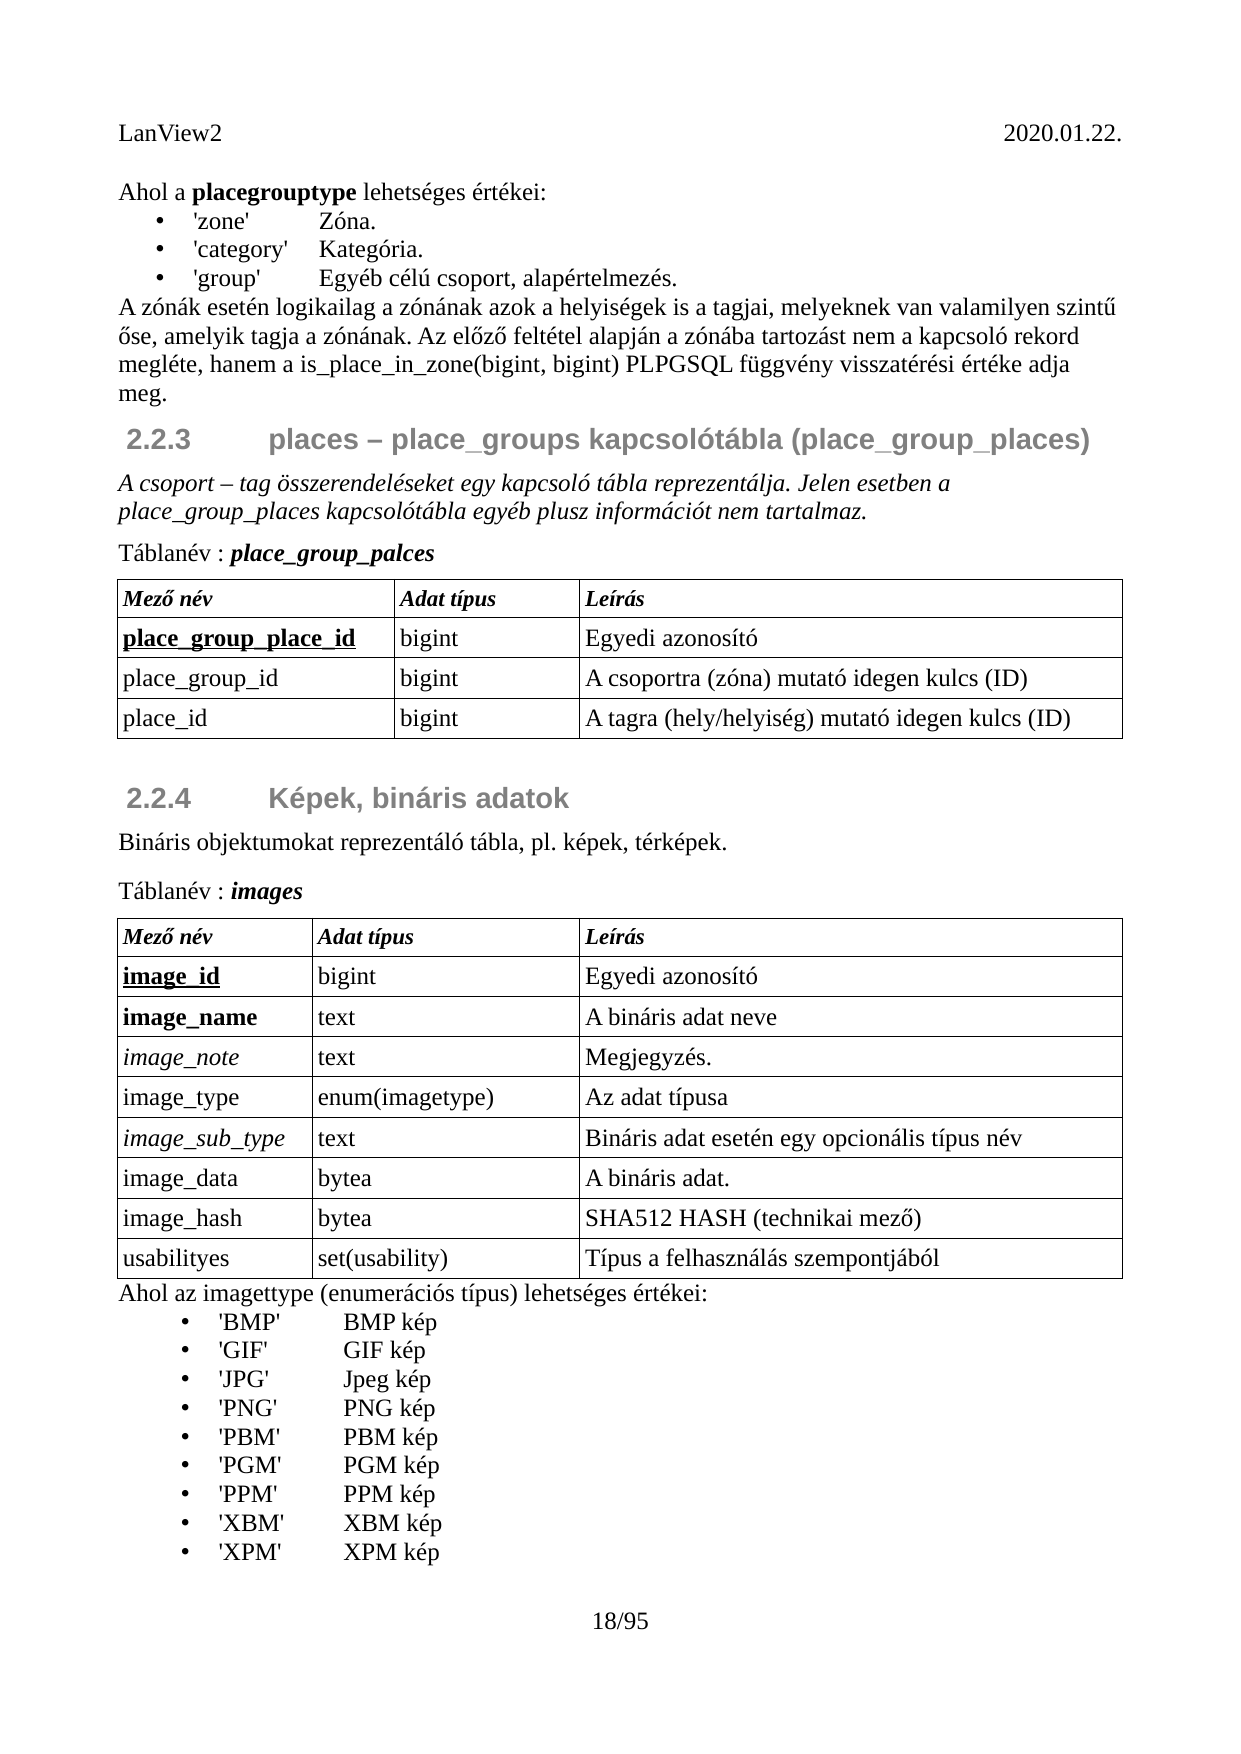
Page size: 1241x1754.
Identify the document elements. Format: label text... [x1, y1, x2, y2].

table_cell SHA512 HASH (technikai mező) [580, 1199, 1122, 1238]
table_cell Egyedi azonosító [580, 618, 1122, 657]
list 'XPM' XPM kép [181, 1537, 1122, 1566]
list 'BMP' BMP kép [181, 1307, 1122, 1336]
table_cell set(usability) [313, 1239, 579, 1278]
table_cell image_name [118, 997, 312, 1036]
table_cell place_id [118, 699, 394, 738]
table_cell usabilityes [118, 1239, 312, 1278]
text Ahol a placegrouptype lehetséges értékei: [118, 177, 1122, 206]
list 'PBM' PBM kép [181, 1422, 1122, 1451]
table_cell Megjegyzés. [580, 1037, 1122, 1076]
list 'group' Egyéb célú csoport, alapértelmezés. [156, 263, 1122, 292]
list 'JPG' Jpeg kép [181, 1364, 1122, 1393]
table_header Leírás [580, 919, 1122, 956]
list 'GIF' GIF kép [181, 1336, 1122, 1364]
table_cell place_group_place_id [118, 618, 394, 657]
list 'PNG' PNG kép [181, 1393, 1122, 1422]
table_cell bytea [313, 1158, 579, 1197]
table_cell text [313, 997, 579, 1036]
list 'PPM' PPM kép [181, 1479, 1122, 1508]
list 'zone' Zóna. [156, 206, 1122, 234]
table_cell A bináris adat neve [580, 997, 1122, 1036]
table_cell A tagra (hely/helyiség) mutató idegen kulcs (ID) [580, 699, 1122, 738]
text Bináris objektumokat reprezentáló tábla, pl. képek, térképek. [118, 827, 1122, 856]
text A csoport – tag összerendeléseket egy kapcsoló tábla reprezentálja. Jelen esetben a place_group_places kapcsolótábla egyéb plusz információt nem tartalmaz. [118, 468, 1122, 525]
table_cell text [313, 1118, 579, 1157]
table_cell image_id [118, 957, 312, 996]
table_cell bigint [313, 957, 579, 996]
list 'XBM' XBM kép [181, 1508, 1122, 1537]
table_cell image_type [118, 1077, 312, 1117]
table_cell Bináris adat esetén egy opcionális típus név [580, 1118, 1122, 1157]
table_cell bigint [395, 618, 579, 657]
table_header Mező név [118, 919, 312, 956]
text Ahol az imagettype (enumerációs típus) lehetséges értékei: [118, 1279, 1122, 1307]
table_cell bigint [395, 658, 579, 697]
table_header Adat típus [313, 919, 579, 956]
table_cell image_hash [118, 1199, 312, 1238]
table_cell Egyedi azonosító [580, 957, 1122, 996]
list 'PGM' PGM kép [181, 1451, 1122, 1479]
table_cell Az adat típusa [580, 1077, 1122, 1117]
list 'category' Kategória. [156, 234, 1122, 263]
subtitle places – place_groups kapcsolótábla (place_group_places) [118, 422, 1122, 455]
table_cell image_data [118, 1158, 312, 1197]
table_cell image_note [118, 1037, 312, 1076]
table_cell place_group_id [118, 658, 394, 697]
table_header Adat típus [395, 580, 579, 617]
text A zónák esetén logikailag a zónának azok a helyiségek is a tagjai, melyeknek van valamilyen szintű őse, amelyik tagja a zónának. Az előző feltétel alapján a zónába tartozást nem a kapcsoló rekord megléte, hanem a is_place_in_zone(bigint, bigint) PLPGSQL függvény visszatérési értéke adja meg. [118, 292, 1122, 407]
table_header Leírás [580, 580, 1122, 617]
table_cell text [313, 1037, 579, 1076]
text Táblanév : place_group_palces [118, 538, 1122, 566]
table_cell image_sub_type [118, 1118, 312, 1157]
subtitle Képek, bináris adatok [118, 781, 1122, 815]
table_cell enum(imagetype) [313, 1077, 579, 1117]
table_cell bigint [395, 699, 579, 738]
text Táblanév : images [118, 876, 1122, 905]
table_cell bytea [313, 1199, 579, 1238]
table_cell Típus a felhasználás szempontjából [580, 1239, 1122, 1278]
table_cell A csoportra (zóna) mutató idegen kulcs (ID) [580, 658, 1122, 697]
table_header Mező név [118, 580, 394, 617]
table_cell A bináris adat. [580, 1158, 1122, 1197]
